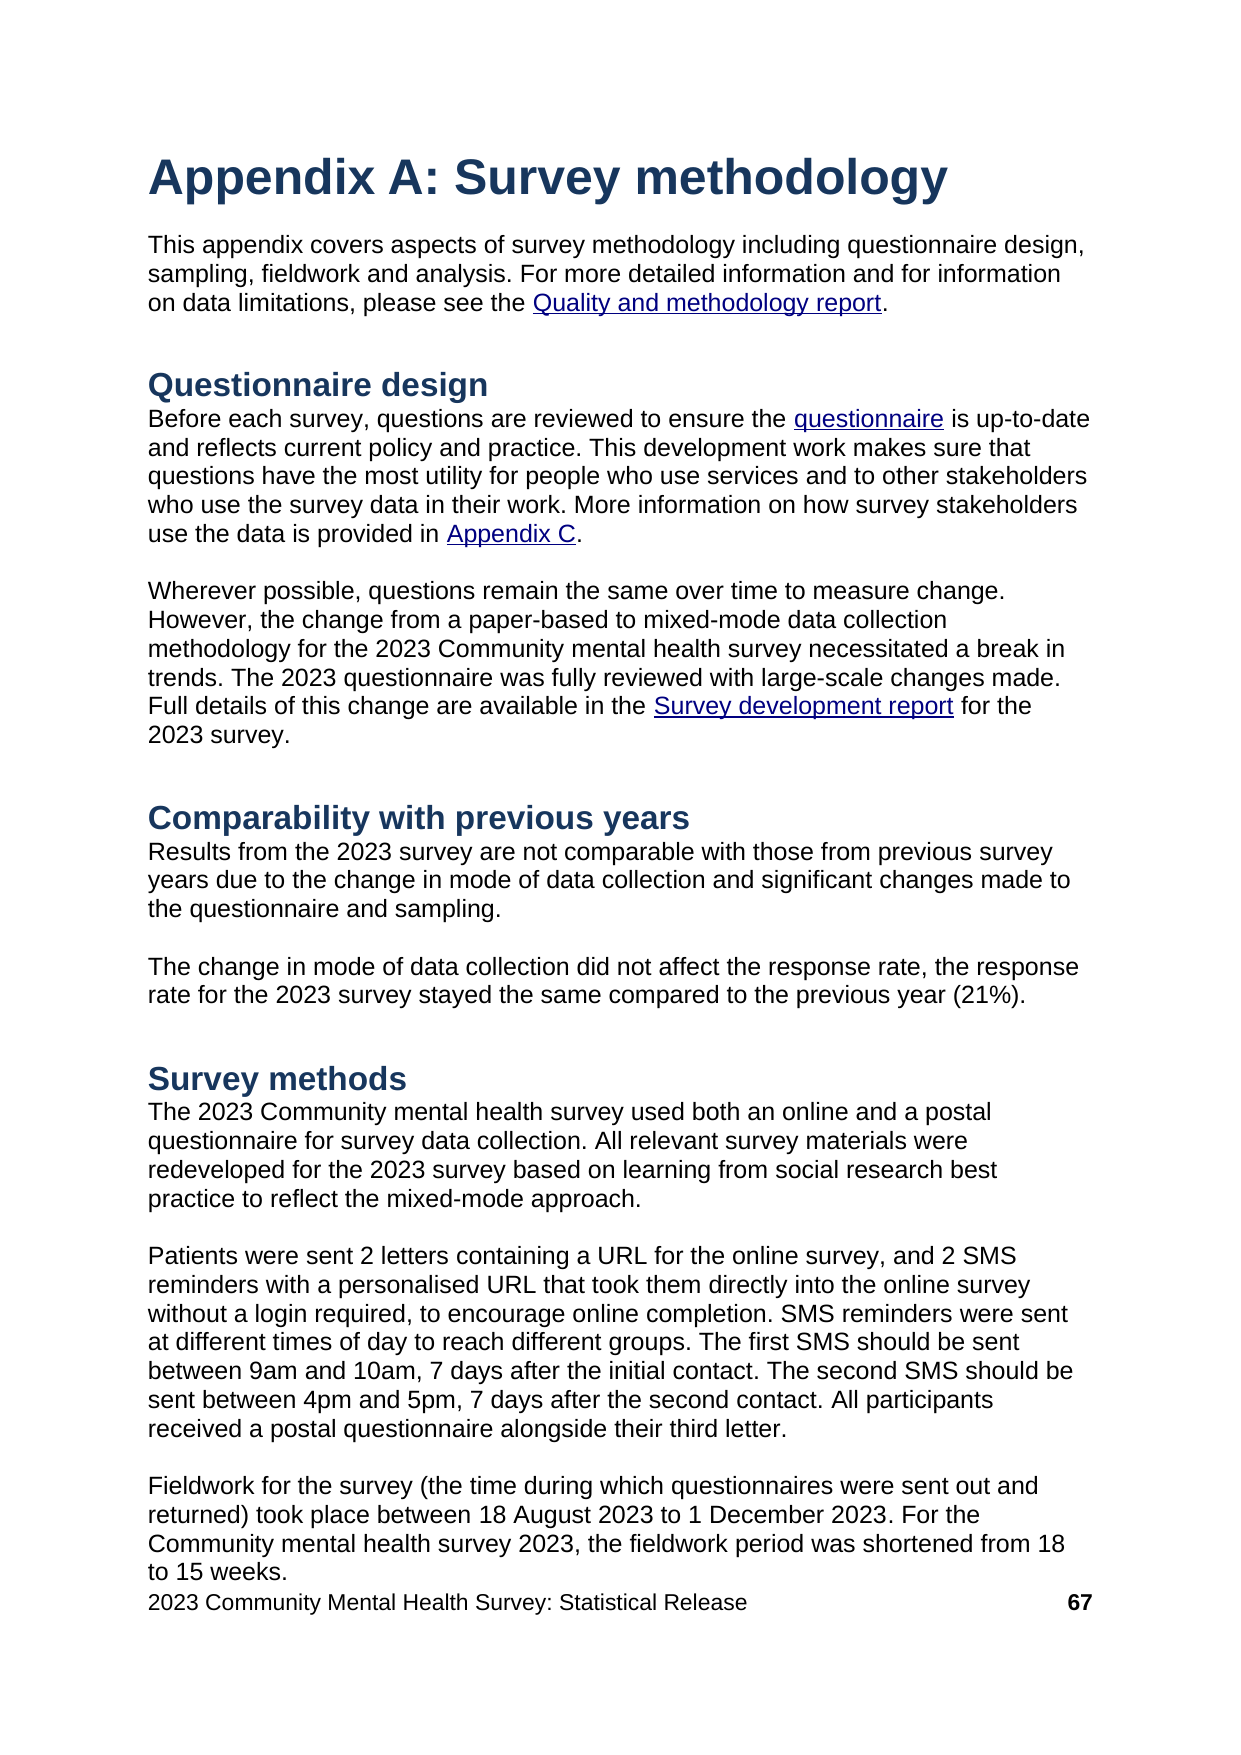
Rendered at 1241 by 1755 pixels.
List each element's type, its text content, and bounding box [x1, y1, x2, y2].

subtitle Questionnaire design [148, 365, 1093, 404]
subtitle Appendix A: Survey methodology [148, 148, 1093, 205]
text Fieldwork for the survey (the time during which questionnaires were sent out and returned) took place between 18 August 2023 to 1 December 2023. For the Community mental health survey 2023, the fieldwork period was shortened from 18 to 15 weeks. [148, 1471, 1093, 1586]
subtitle Survey methods [148, 1059, 1093, 1097]
text The change in mode of data collection did not affect the response rate, the response rate for the 2023 survey stayed the same compared to the previous year (21%). [148, 952, 1093, 1009]
text Wherever possible, questions remain the same over time to measure change. However, the change from a paper-based to mixed-mode data collection methodology for the 2023 Community mental health survey necessitated a break in trends. The 2023 questionnaire was fully reviewed with large-scale changes made. Full details of this change are available in the Survey development report for the 2023 survey. [148, 576, 1093, 749]
text The 2023 Community mental health survey used both an online and a postal questionnaire for survey data collection. All relevant survey materials were redeveloped for the 2023 survey based on learning from social research best practice to reflect the mixed-mode approach. [148, 1097, 1093, 1212]
subtitle Comparability with previous years [148, 798, 1093, 837]
text Patients were sent 2 letters containing a URL for the online survey, and 2 SMS reminders with a personalised URL that took them directly into the online survey without a login required, to encourage online completion. SMS reminders were sent at different times of day to reach different groups. The first SMS should be sent between 9am and 10am, 7 days after the initial contact. The second SMS should be sent between 4pm and 5pm, 7 days after the second contact. All participants received a postal questionnaire alongside their third letter. [148, 1241, 1093, 1442]
text This appendix covers aspects of survey methodology including questionnaire design, sampling, fieldwork and analysis. For more detailed information and for information on data limitations, please see the Quality and methodology report. [148, 230, 1093, 316]
text Results from the 2023 survey are not comparable with those from previous survey years due to the change in mode of data collection and significant changes made to the questionnaire and sampling. [148, 837, 1093, 923]
text Before each survey, questions are reviewed to ensure the questionnaire is up-to-date and reflects current policy and practice. This development work makes sure that questions have the most utility for people who use services and to other stakeholders who use the survey data in their work. More information on how survey stakeholders use the data is provided in Appendix C. [148, 404, 1093, 547]
